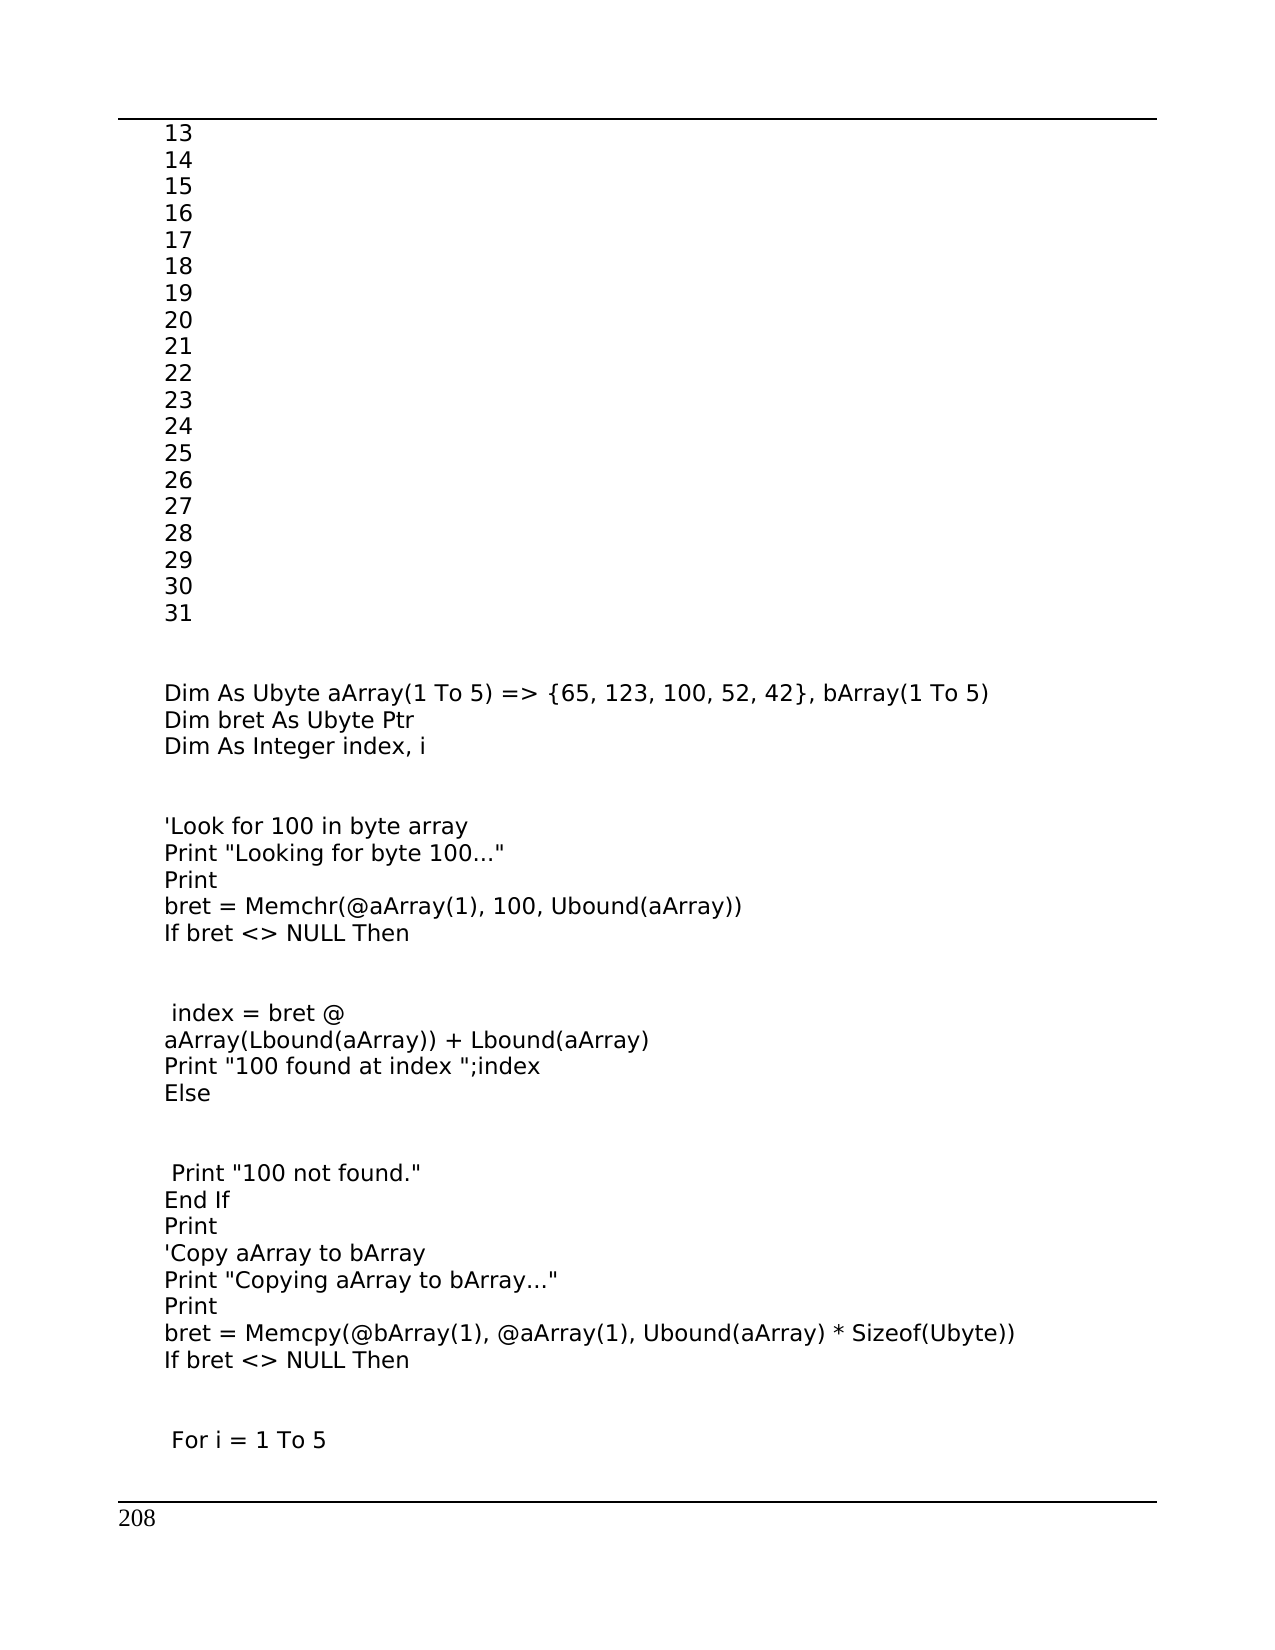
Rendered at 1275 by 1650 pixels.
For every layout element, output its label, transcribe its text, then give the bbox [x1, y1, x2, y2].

text 18 [118, 253, 1157, 280]
text Print [118, 867, 1157, 893]
text 24 [118, 413, 1157, 440]
text 30 [118, 573, 1157, 600]
text 22 [118, 360, 1157, 387]
text Print "Looking for byte 100..." [118, 840, 1157, 867]
text 25 [118, 440, 1157, 467]
text 16 [118, 200, 1157, 227]
text 13 [118, 120, 1157, 147]
text Dim As Integer index, i [118, 733, 1157, 760]
text End If [118, 1187, 1157, 1213]
text bret = Memcpy(@bArray(1), @aArray(1), Ubound(aArray) * Sizeof(Ubyte)) [118, 1320, 1157, 1347]
text 31 [118, 600, 1157, 627]
text Print "Copying aArray to bArray..." [118, 1267, 1157, 1293]
text index = bret @ [118, 1000, 1157, 1027]
text 20 [118, 307, 1157, 333]
text 'Copy aArray to bArray [118, 1240, 1157, 1267]
text bret = Memchr(@aArray(1), 100, Ubound(aArray)) [118, 893, 1157, 920]
text 29 [118, 547, 1157, 573]
text Print "100 not found." [118, 1160, 1157, 1187]
text Print [118, 1213, 1157, 1240]
text Print "100 found at index ";index [118, 1053, 1157, 1080]
text aArray(Lbound(aArray)) + Lbound(aArray) [118, 1027, 1157, 1053]
text 19 [118, 280, 1157, 307]
text 17 [118, 227, 1157, 253]
text 15 [118, 173, 1157, 200]
text 28 [118, 520, 1157, 547]
text 27 [118, 493, 1157, 520]
text 21 [118, 333, 1157, 360]
text 'Look for 100 in byte array [118, 813, 1157, 840]
text If bret <> NULL Then [118, 1347, 1157, 1373]
text 23 [118, 387, 1157, 413]
text Dim bret As Ubyte Ptr [118, 707, 1157, 733]
text 14 [118, 147, 1157, 173]
text Dim As Ubyte aArray(1 To 5) => {65, 123, 100, 52, 42}, bArray(1 To 5) [118, 680, 1157, 707]
text For i = 1 To 5 [118, 1427, 1157, 1453]
text If bret <> NULL Then [118, 920, 1157, 947]
text Else [118, 1080, 1157, 1107]
text 26 [118, 467, 1157, 493]
text Print [118, 1293, 1157, 1320]
